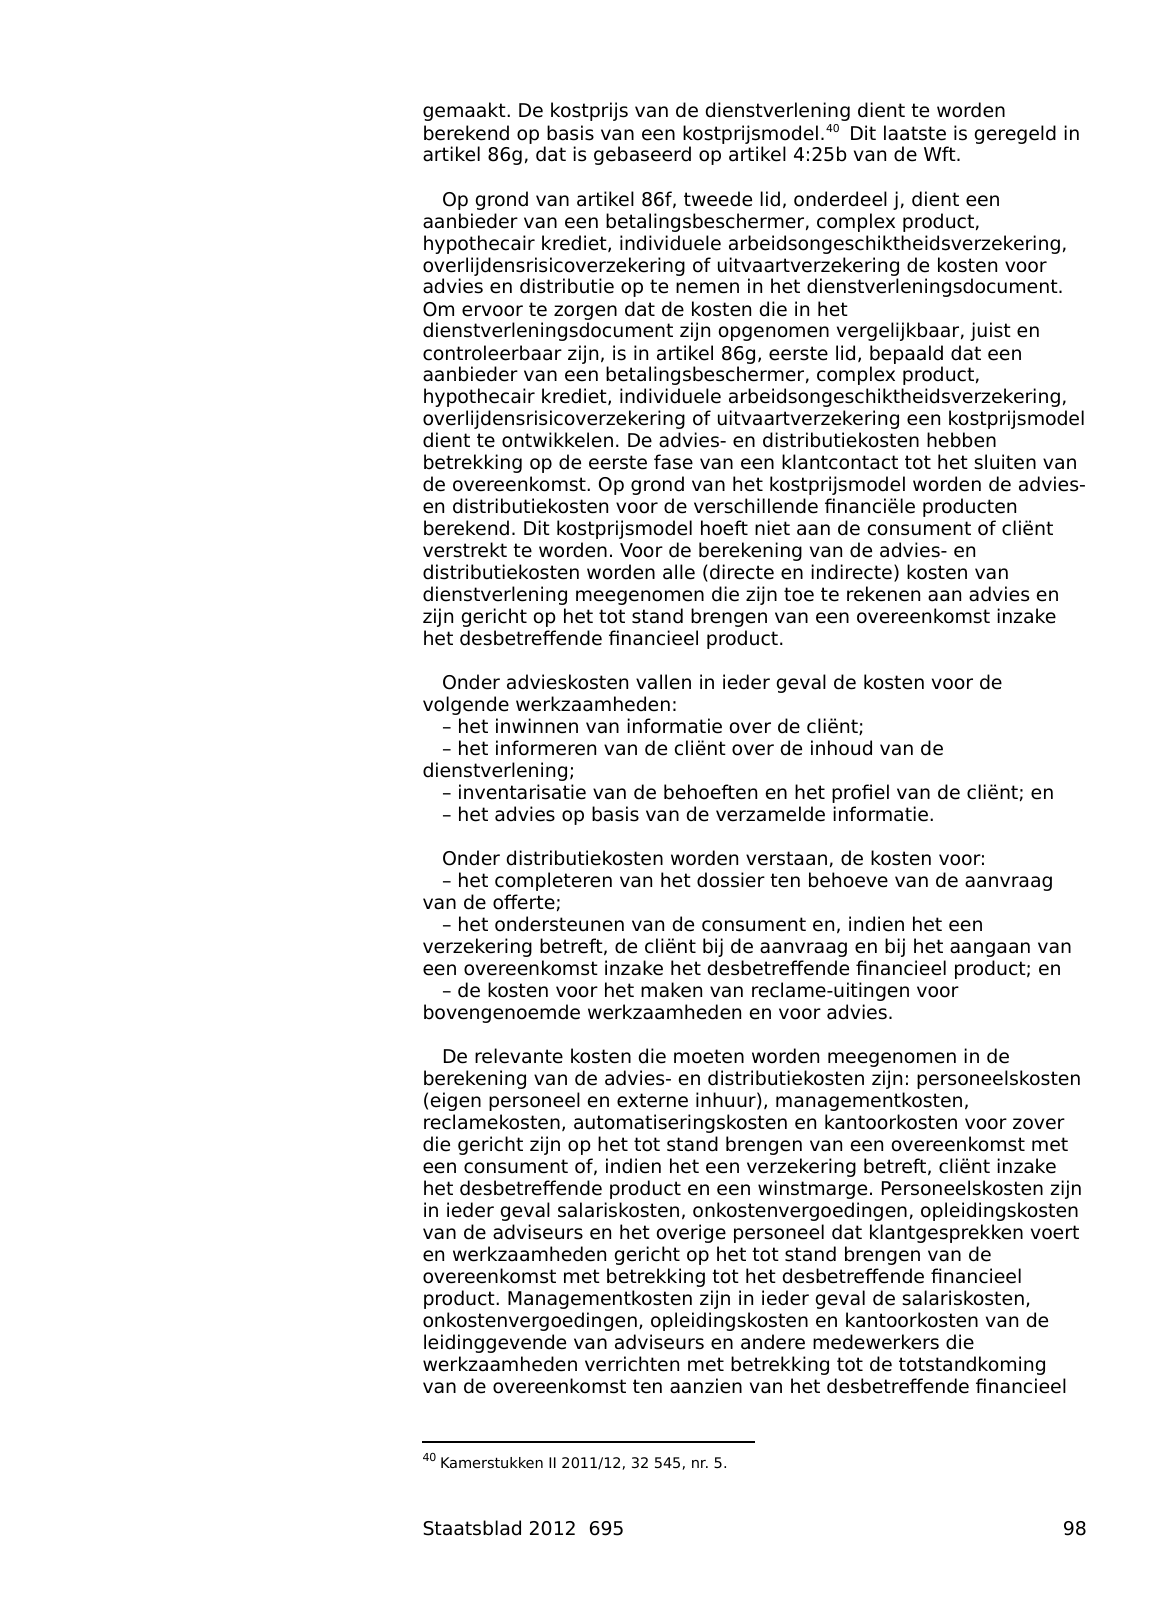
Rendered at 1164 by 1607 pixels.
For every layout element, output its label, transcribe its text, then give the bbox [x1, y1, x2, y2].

text De relevante kosten die moeten worden meegenomen in de berekening van de advies- en distributiekosten zijn: personeelskosten (eigen personeel en externe inhuur), managementkosten, reclamekosten, automatiseringskosten en kantoorkosten voor zover die gericht zijn op het tot stand brengen van een overeenkomst met een consument of, indien het een verzekering betreft, cliënt inzake het desbetreffende product en een winstmarge. Personeelskosten zijn in ieder geval salariskosten, onkostenvergoedingen, opleidingskosten van de adviseurs en het overige personeel dat klantgesprekken voert en werkzaamheden gericht op het tot stand brengen van de overeenkomst met betrekking tot het desbetreffende financieel product. Managementkosten zijn in ieder geval de salariskosten, onkostenvergoedingen, opleidingskosten en kantoorkosten van de leidinggevende van adviseurs en andere medewerkers die werkzaamheden verrichten met betrekking tot de totstandkoming van de overeenkomst ten aanzien van het desbetreffende financieel [422, 1046, 1087, 1398]
text gemaakt. De kostprijs van de dienstverlening dient te worden berekend op basis van een kostprijsmodel. Dit laatste is geregeld in artikel 86g, dat is gebaseerd op artikel 4:25b van de Wft. [422, 100, 1087, 166]
text Onder distributiekosten worden verstaan, de kosten voor: [422, 848, 1087, 870]
text – het ondersteunen van de consument en, indien het een verzekering betreft, de cliënt bij de aanvraag en bij het aangaan van een overeenkomst inzake het desbetreffende financieel product; en [422, 914, 1087, 980]
text – het inwinnen van informatie over de cliënt; [422, 716, 1087, 738]
text – het completeren van het dossier ten behoeve van de aanvraag van de offerte; [422, 870, 1087, 914]
text Op grond van artikel 86f, tweede lid, onderdeel j, dient een aanbieder van een betalingsbeschermer, complex product, hypothecair krediet, individuele arbeidsongeschiktheidsverzekering, overlijdensrisicoverzekering of uitvaartverzekering de kosten voor advies en distributie op te nemen in het dienstverleningsdocument. Om ervoor te zorgen dat de kosten die in het dienstverleningsdocument zijn opgenomen vergelijkbaar, juist en controleerbaar zijn, is in artikel 86g, eerste lid, bepaald dat een aanbieder van een betalingsbeschermer, complex product, hypothecair krediet, individuele arbeidsongeschiktheidsverzekering, overlijdensrisicoverzekering of uitvaartverzekering een kostprijsmodel dient te ontwikkelen. De advies- en distributiekosten hebben betrekking op de eerste fase van een klantcontact tot het sluiten van de overeenkomst. Op grond van het kostprijsmodel worden de advies- en distributiekosten voor de verschillende financiële producten berekend. Dit kostprijsmodel hoeft niet aan de consument of cliënt verstrekt te worden. Voor de berekening van de advies- en distributiekosten worden alle (directe en indirecte) kosten van dienstverlening meegenomen die zijn toe te rekenen aan advies en zijn gericht op het tot stand brengen van een overeenkomst inzake het desbetreffende financieel product. [422, 188, 1087, 650]
text Onder advieskosten vallen in ieder geval de kosten voor de volgende werkzaamheden: [422, 672, 1087, 716]
text – het advies op basis van de verzamelde informatie. [422, 804, 1087, 826]
text – inventarisatie van de behoeften en het profiel van de cliënt; en [422, 782, 1087, 804]
text Kamerstukken II 2011/12, 32 545, nr. 5. [422, 1451, 1087, 1473]
text – het informeren van de cliënt over de inhoud van de dienstverlening; [422, 738, 1087, 782]
text – de kosten voor het maken van reclame-uitingen voor bovengenoemde werkzaamheden en voor advies. [422, 980, 1087, 1024]
